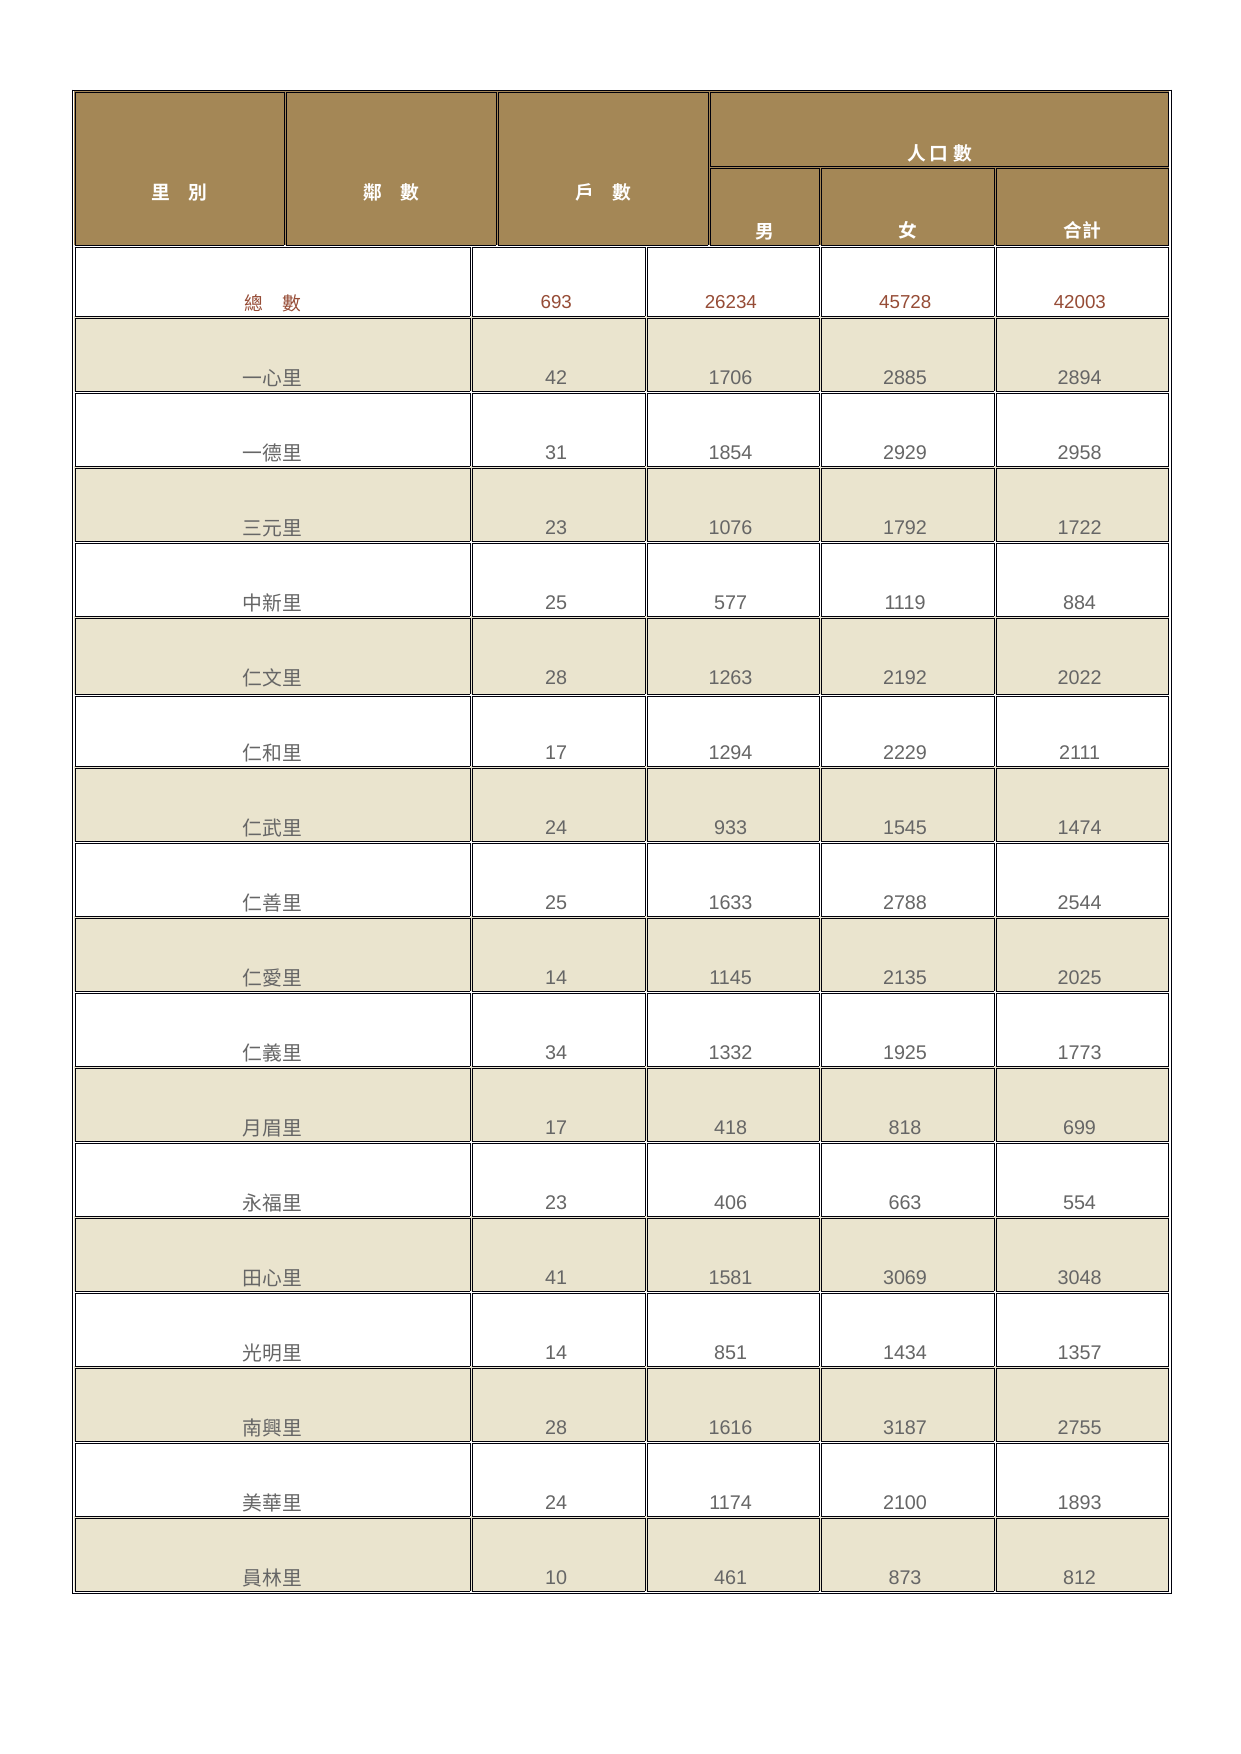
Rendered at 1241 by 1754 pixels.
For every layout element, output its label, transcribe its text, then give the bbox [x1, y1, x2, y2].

table_cell 2100 [822, 1444, 994, 1516]
table_cell 406 [648, 1144, 819, 1216]
table_cell 28 [473, 1369, 645, 1441]
table_cell 一心里 [76, 319, 470, 391]
table_cell 554 [997, 1144, 1168, 1216]
table_cell 仁文里 [76, 619, 470, 694]
table_cell 1119 [822, 544, 994, 616]
table_cell 24 [473, 769, 645, 841]
table_cell 永福里 [76, 1144, 470, 1216]
table_cell 812 [997, 1519, 1168, 1591]
table_cell 1854 [648, 394, 819, 466]
table_cell 42 [473, 319, 645, 391]
table_cell 合計 [997, 169, 1168, 245]
table_cell 577 [648, 544, 819, 616]
table_cell 仁武里 [76, 769, 470, 841]
table_cell 1434 [822, 1294, 994, 1366]
table_cell 873 [822, 1519, 994, 1591]
table_cell 933 [648, 769, 819, 841]
table_cell 461 [648, 1519, 819, 1591]
table_cell 34 [473, 994, 645, 1066]
table_cell 里 別 [76, 93, 284, 245]
table_cell 851 [648, 1294, 819, 1366]
table_cell 光明里 [76, 1294, 470, 1366]
table_cell 美華里 [76, 1444, 470, 1516]
table_cell 2894 [997, 319, 1168, 391]
table_cell 884 [997, 544, 1168, 616]
table_cell 42003 [997, 248, 1168, 316]
table_cell 28 [473, 619, 645, 694]
table_cell 25 [473, 544, 645, 616]
table_cell 女 [822, 169, 994, 245]
table_cell 1357 [997, 1294, 1168, 1366]
table_cell 14 [473, 1294, 645, 1366]
table_cell 戶 數 [499, 93, 708, 245]
table_cell 2022 [997, 619, 1168, 694]
table_cell 2025 [997, 919, 1168, 991]
table_cell 2544 [997, 844, 1168, 916]
table_cell 17 [473, 697, 645, 766]
table_cell 2111 [997, 697, 1168, 766]
table_cell 仁善里 [76, 844, 470, 916]
table_cell 人 口 數 [711, 93, 1168, 166]
table_cell 17 [473, 1069, 645, 1141]
table_cell 1076 [648, 469, 819, 541]
table_cell 1174 [648, 1444, 819, 1516]
table_cell 員林里 [76, 1519, 470, 1591]
table_cell 田心里 [76, 1219, 470, 1291]
table_cell 1332 [648, 994, 819, 1066]
table_cell 1773 [997, 994, 1168, 1066]
table_cell 3069 [822, 1219, 994, 1291]
table_cell 南興里 [76, 1369, 470, 1441]
table_cell 三元里 [76, 469, 470, 541]
table_cell 818 [822, 1069, 994, 1141]
table_cell 2788 [822, 844, 994, 916]
table_cell 2135 [822, 919, 994, 991]
table_cell 14 [473, 919, 645, 991]
table_cell 月眉里 [76, 1069, 470, 1141]
table_cell 仁愛里 [76, 919, 470, 991]
table_cell 10 [473, 1519, 645, 1591]
table_cell 1722 [997, 469, 1168, 541]
table_cell 3048 [997, 1219, 1168, 1291]
table_cell 25 [473, 844, 645, 916]
table_cell 45728 [822, 248, 994, 316]
table_cell 1294 [648, 697, 819, 766]
table_cell 1545 [822, 769, 994, 841]
table_cell 1893 [997, 1444, 1168, 1516]
table_cell 41 [473, 1219, 645, 1291]
table_cell 1145 [648, 919, 819, 991]
table_cell 2885 [822, 319, 994, 391]
table_cell 1474 [997, 769, 1168, 841]
table_cell 3187 [822, 1369, 994, 1441]
table_cell 23 [473, 469, 645, 541]
table_cell 男 [711, 169, 819, 245]
table_cell 1581 [648, 1219, 819, 1291]
table_cell 26234 [648, 248, 819, 316]
table_cell 鄰 數 [287, 93, 496, 245]
table_cell 2192 [822, 619, 994, 694]
table_cell 699 [997, 1069, 1168, 1141]
table_cell 663 [822, 1144, 994, 1216]
table_cell 2755 [997, 1369, 1168, 1441]
table_cell 仁義里 [76, 994, 470, 1066]
table_cell 1616 [648, 1369, 819, 1441]
table_cell 31 [473, 394, 645, 466]
table_cell 1706 [648, 319, 819, 391]
table_cell 418 [648, 1069, 819, 1141]
table_cell 仁和里 [76, 697, 470, 766]
table_cell 1925 [822, 994, 994, 1066]
table_cell 一德里 [76, 394, 470, 466]
table_cell 1633 [648, 844, 819, 916]
table_cell 24 [473, 1444, 645, 1516]
table_cell 2958 [997, 394, 1168, 466]
table_cell 1792 [822, 469, 994, 541]
table_cell 總 數 [76, 248, 470, 316]
table_cell 2229 [822, 697, 994, 766]
table_cell 中新里 [76, 544, 470, 616]
table_cell 2929 [822, 394, 994, 466]
table_cell 693 [473, 248, 645, 316]
table_cell 1263 [648, 619, 819, 694]
table_cell 23 [473, 1144, 645, 1216]
